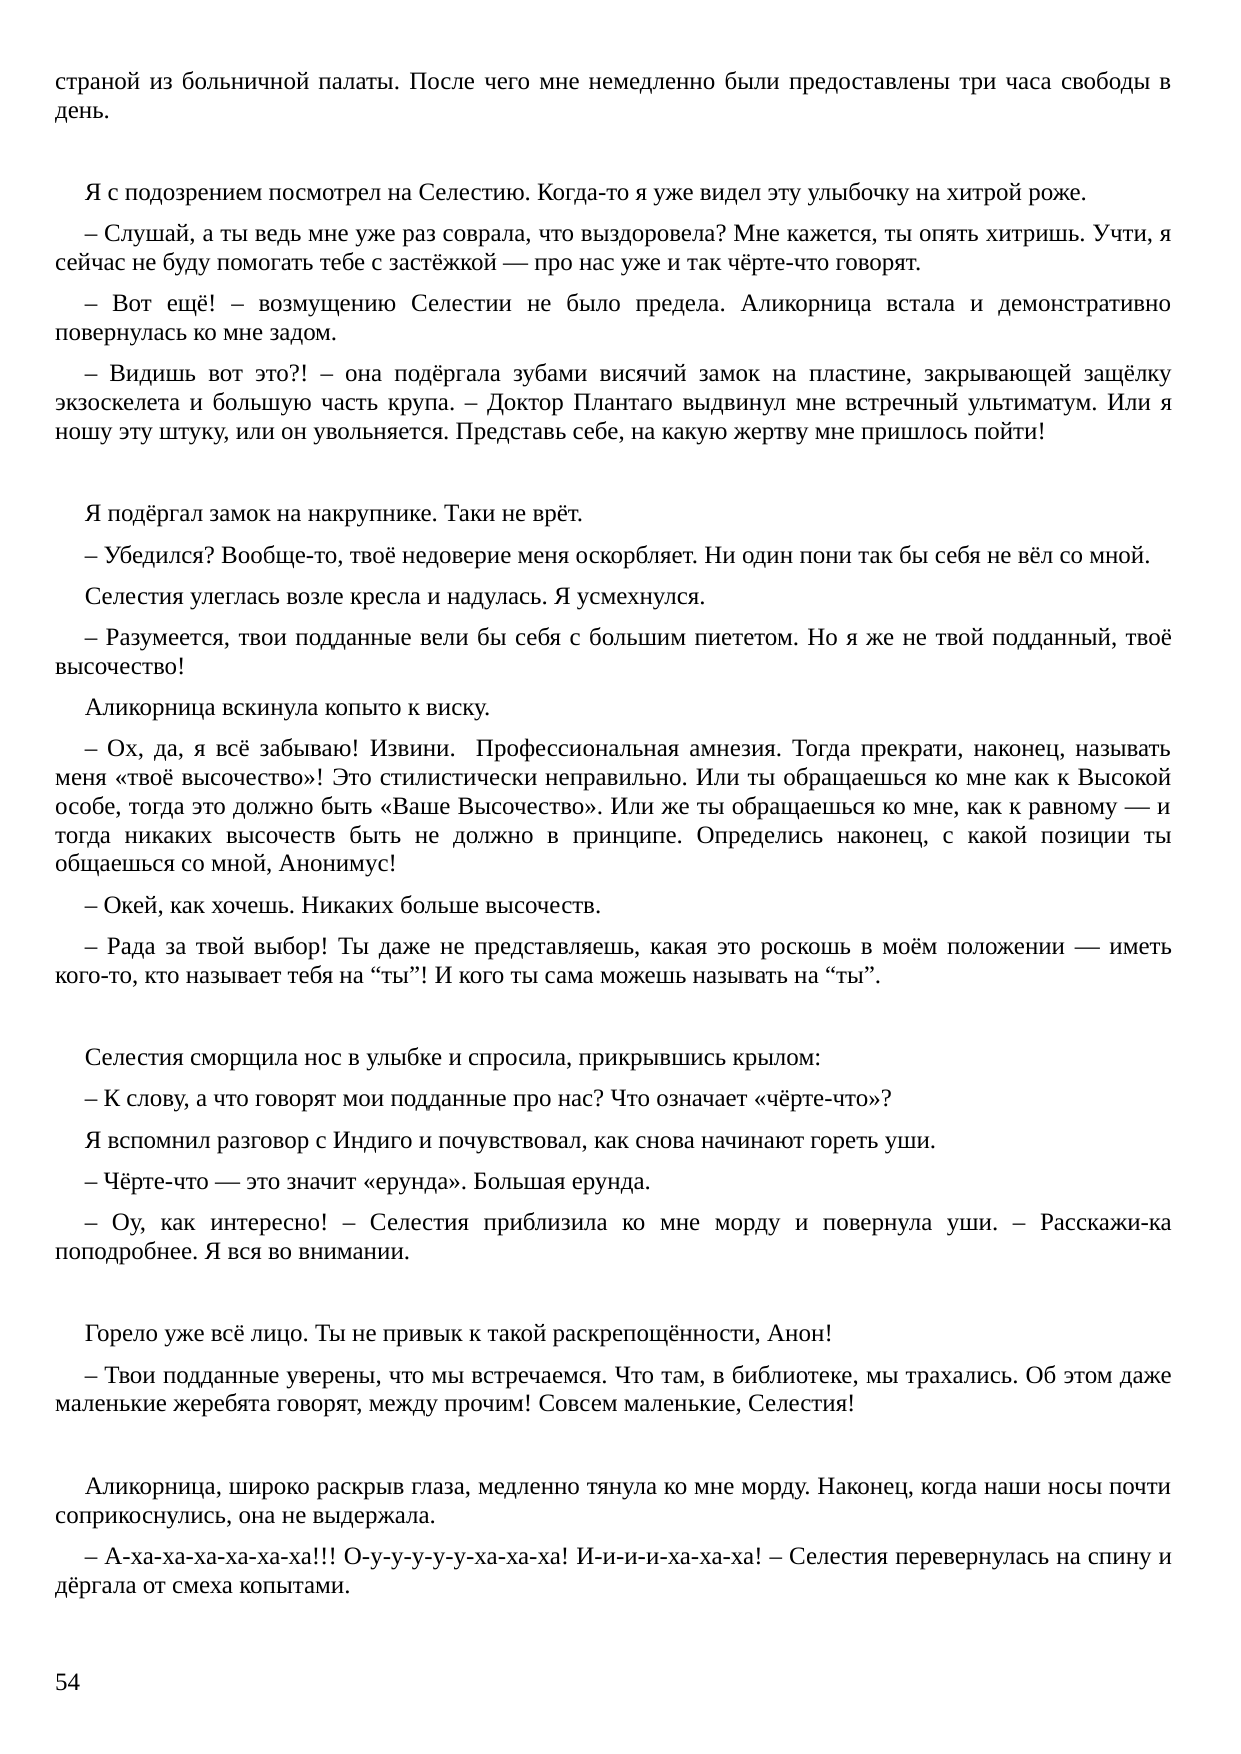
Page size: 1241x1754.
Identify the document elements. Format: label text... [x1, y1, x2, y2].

text Аликорница, широко раскрыв глаза, медленно тянула ко мне морду. Наконец, когда наши носы почти соприкоснулись, она не выдержала. [55, 1471, 1173, 1528]
text – Ох, да, я всё забываю! Извини. Профессиональная амнезия. Тогда прекрати, наконец, называть меня «твоё высочество»! Это стилистически неправильно. Или ты обращаешься ко мне как к Высокой особе, тогда это должно быть «Ваше Высочество». Или же ты обращаешься ко мне, как к равному — и тогда никаких высочеств быть не должно в принципе. Определись наконец, с какой позиции ты общаешься со мной, Анонимус! [55, 733, 1173, 877]
text – Вот ещё! – возмущению Селестии не было предела. Аликорница встала и демонстративно повернулась ко мне задом. [55, 288, 1173, 346]
text – Слушай, а ты ведь мне уже раз соврала, что выздоровела? Мне кажется, ты опять хитришь. Учти, я сейчас не буду помогать тебе с застёжкой — про нас уже и так чёрте-что говорят. [55, 218, 1173, 276]
text Горело уже всё лицо. Ты не привык к такой раскрепощённости, Анон! [55, 1318, 1173, 1347]
text – Видишь вот это?! – она подёргала зубами висячий замок на пластине, закрывающей защёлку экзоскелета и большую часть крупа. – Доктор Плантаго выдвинул мне встречный ультиматум. Или я ношу эту штуку, или он увольняется. Представь себе, на какую жертву мне пришлось пойти! [55, 358, 1173, 445]
text – Оу, как интересно! – Селестия приблизила ко мне морду и повернула уши. – Расскажи-ка поподробнее. Я вся во внимании. [55, 1207, 1173, 1265]
text – Чёрте-что — это значит «ерунда». Большая ерунда. [55, 1166, 1173, 1195]
text – Убедился? Вообще-то, твоё недоверие меня оскорбляет. Ни один пони так бы себя не вёл со мной. [55, 540, 1173, 568]
text – А-ха-ха-ха-ха-ха-ха!!! О-у-у-у-у-у-ха-ха-ха! И-и-и-и-ха-ха-ха! – Селестия перевернулась на спину и дёргала от смеха копытами. [55, 1541, 1173, 1598]
text – Окей, как хочешь. Никаких больше высочеств. [55, 890, 1173, 918]
text Селестия сморщила нос в улыбке и спросила, прикрывшись крылом: [55, 1042, 1173, 1071]
text – Разумеется, твои подданные вели бы себя с большим пиететом. Но я же не твой подданный, твоё высочество! [55, 622, 1173, 680]
text Я вспомнил разговор с Индиго и почувствовал, как снова начинают гореть уши. [55, 1125, 1173, 1153]
text – К слову, а что говорят мои подданные про нас? Что означает «чёрте-что»? [55, 1083, 1173, 1112]
text – Рада за твой выбор! Ты даже не представляешь, какая это роскошь в моём положении — иметь кого-то, кто называет тебя на “ты”! И кого ты сама можешь называть на “ты”. [55, 931, 1173, 988]
text Я подёргал замок на накрупнике. Таки не врёт. [55, 498, 1173, 527]
text страной из больничной палаты. После чего мне немедленно были предоставлены три часа свободы в день. [55, 66, 1173, 123]
text Я с подозрением посмотрел на Селестию. Когда-то я уже видел эту улыбочку на хитрой роже. [55, 177, 1173, 206]
text Селестия улеглась возле кресла и надулась. Я усмехнулся. [55, 581, 1173, 610]
text – Твои подданные уверены, что мы встречаемся. Что там, в библиотеке, мы трахались. Об этом даже маленькие жеребята говорят, между прочим! Совсем маленькие, Селестия! [55, 1360, 1173, 1417]
text Аликорница вскинула копыто к виску. [55, 692, 1173, 721]
